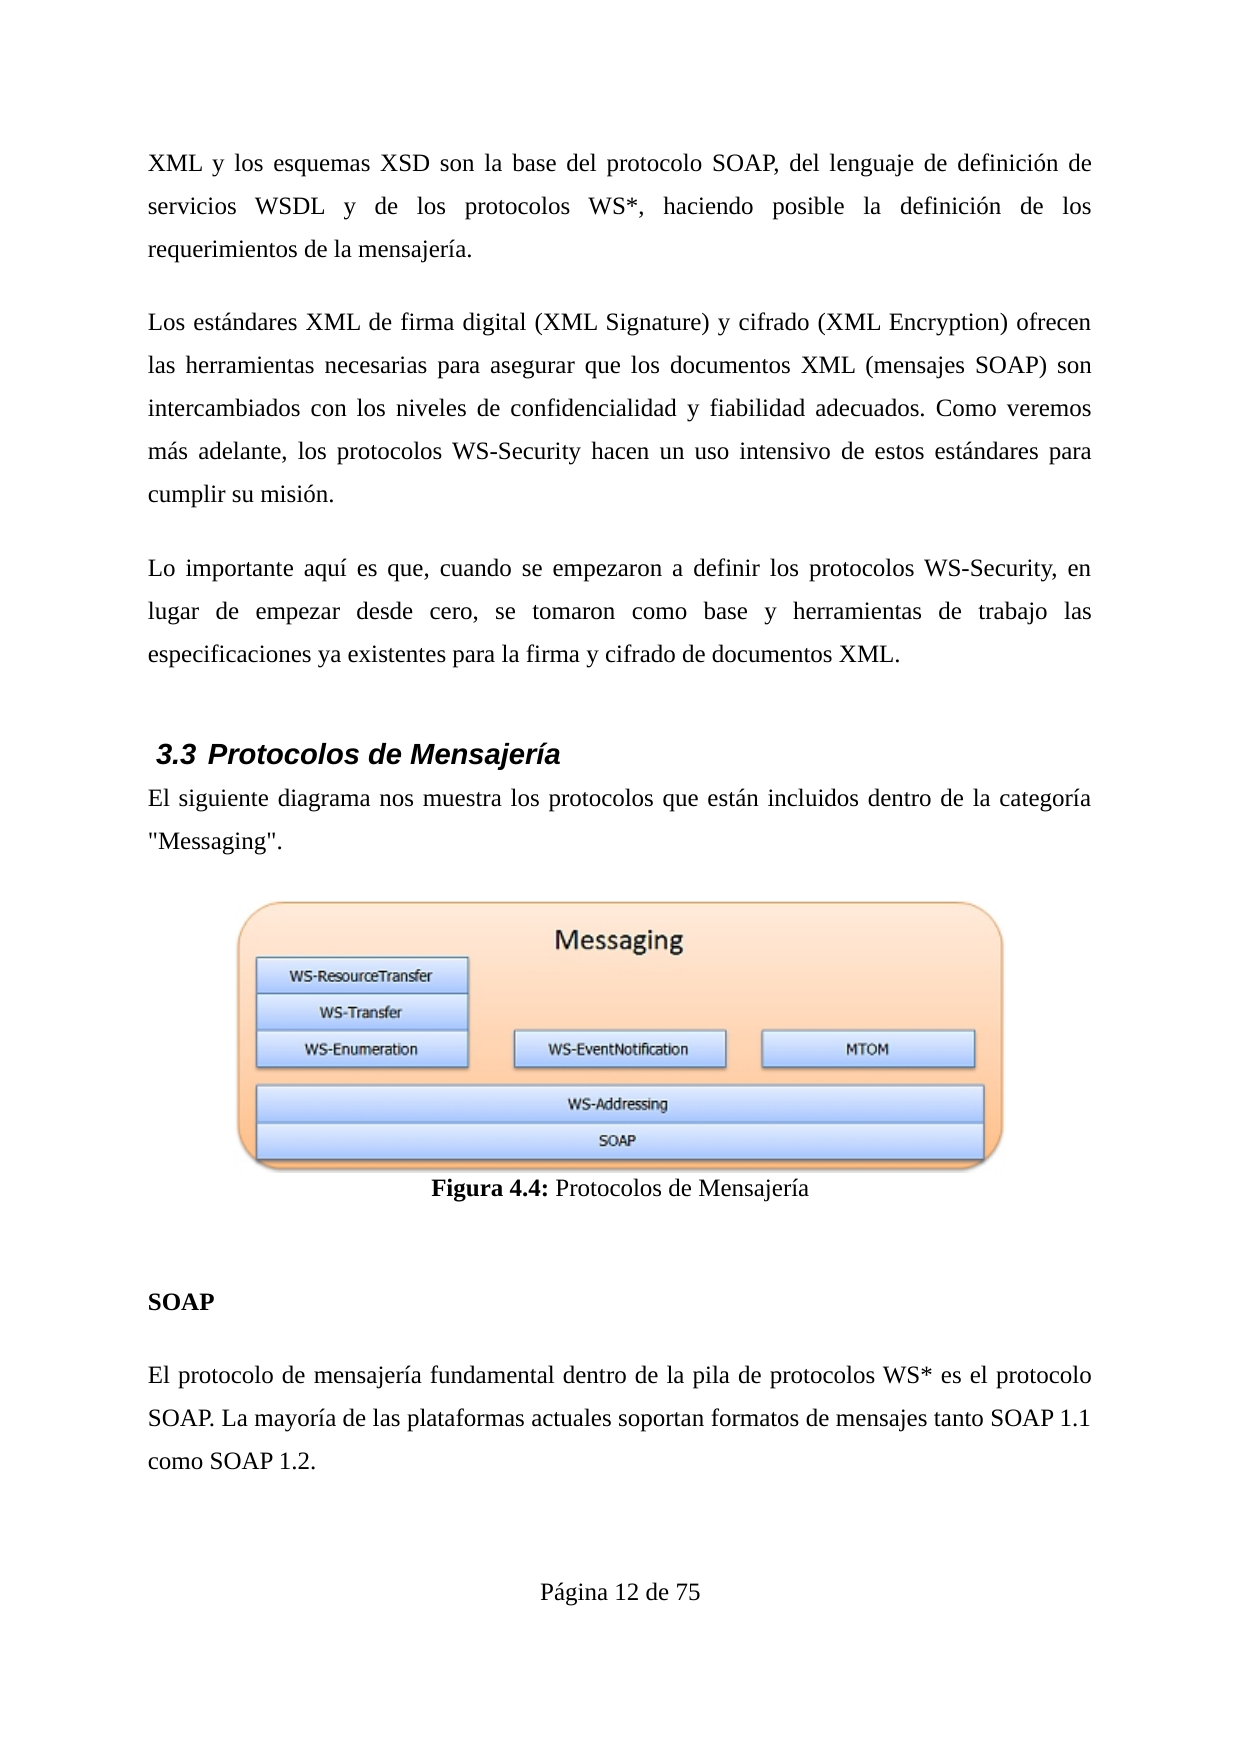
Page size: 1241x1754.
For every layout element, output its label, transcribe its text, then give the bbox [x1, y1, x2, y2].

picture [234, 899, 1007, 1173]
subtitle Protocolos de Mensajería [148, 737, 1093, 771]
text Los estándares XML de firma digital (XML Signature) y cifrado (XML Encryption) ofrecen las herramientas necesarias para asegurar que los documentos XML (mensajes SOAP) son intercambiados con los niveles de confidencialidad y fiabilidad adecuados. Como veremos más adelante, los protocolos WS-Security hacen un uso intensivo de estos estándares para cumplir su misión. [148, 307, 1093, 508]
text XML y los esquemas XSD son la base del protocolo SOAP, del lenguaje de definición de servicios WSDL y de los protocolos WS*, haciendo posible la definición de los requerimientos de la mensajería. [148, 148, 1093, 263]
text El protocolo de mensajería fundamental dentro de la pila de protocolos WS* es el protocolo SOAP. La mayoría de las plataformas actuales soportan formatos de mensajes tanto SOAP 1.1 como SOAP 1.2. [148, 1360, 1093, 1475]
text Lo importante aquí es que, cuando se empezaron a definir los protocolos WS-Security, en lugar de empezar desde cero, se tomaron como base y herramientas de trabajo las especificaciones ya existentes para la firma y cifrado de documentos XML. [148, 553, 1093, 668]
text Figura 4.4: Protocolos de Mensajería [148, 1173, 1093, 1201]
text SOAP [148, 1287, 1093, 1316]
text El siguiente diagrama nos muestra los protocolos que están incluidos dentro de la categoría "Messaging". [148, 783, 1093, 855]
